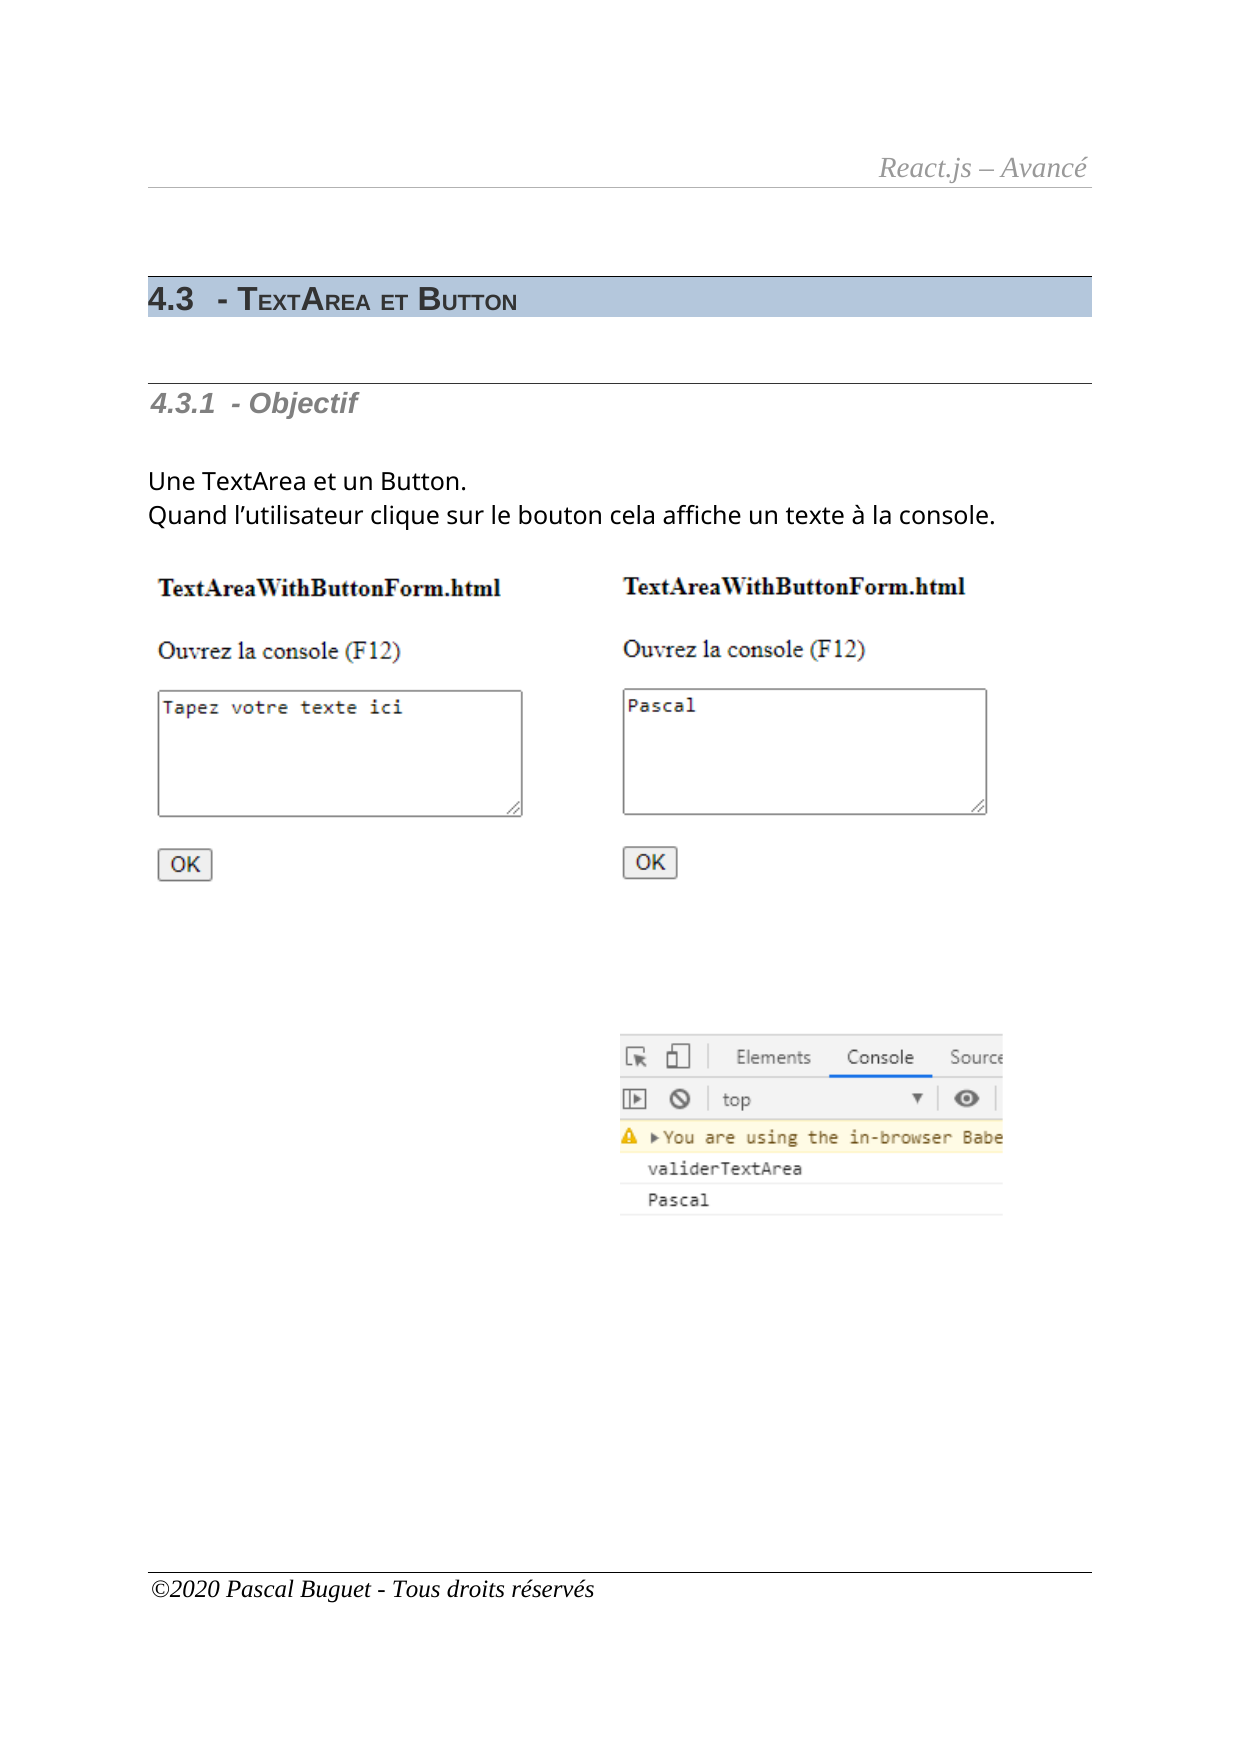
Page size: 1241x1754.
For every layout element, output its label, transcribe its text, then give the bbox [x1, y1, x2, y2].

table_header [148, 566, 620, 1222]
subtitle - Objectif [148, 384, 1092, 423]
text Quand l’utilisateur clique sur le bouton cela affiche un texte à la console. [148, 497, 1092, 531]
table_header [1003, 566, 1092, 1222]
picture [620, 565, 1003, 1222]
text Une TextArea et un Button. [148, 463, 1092, 497]
picture [147, 565, 537, 891]
subtitle - TextArea et Button [148, 277, 1092, 317]
